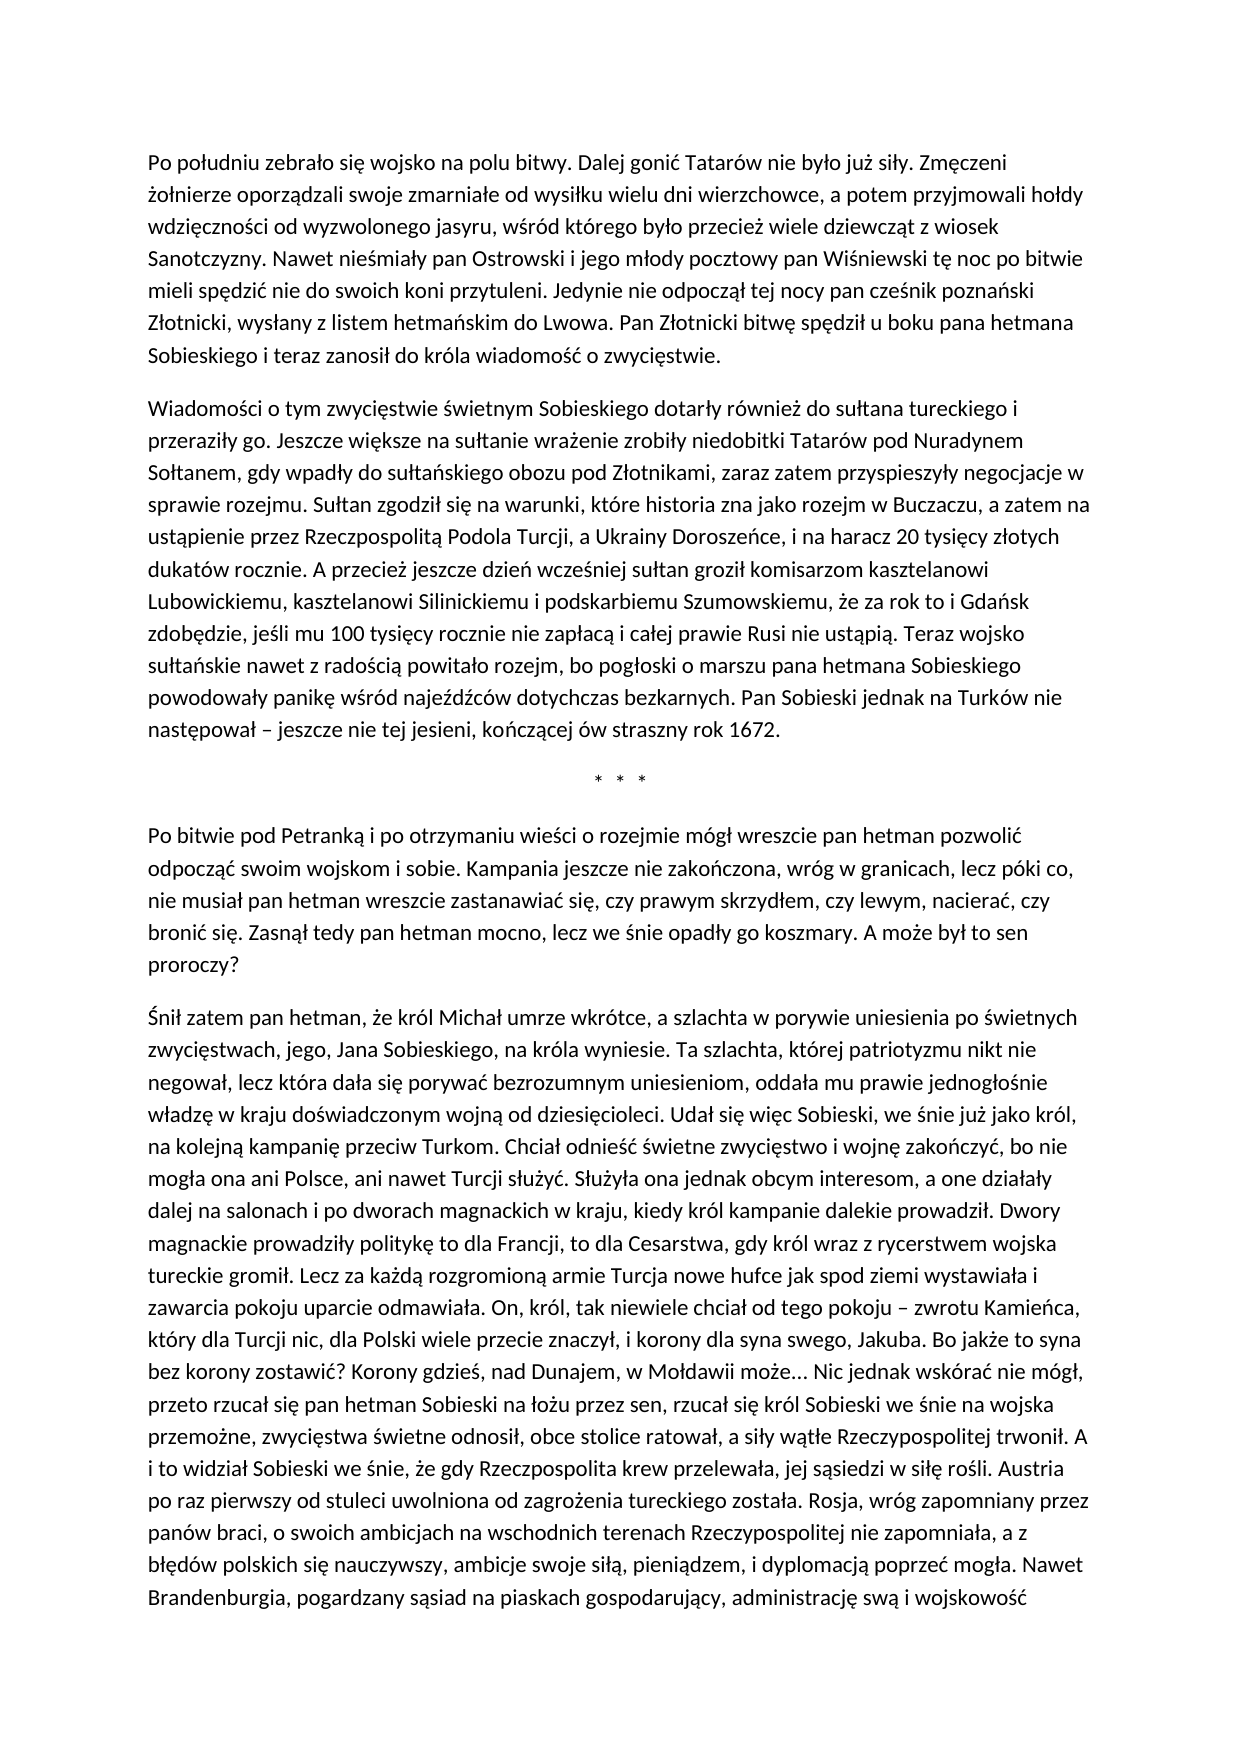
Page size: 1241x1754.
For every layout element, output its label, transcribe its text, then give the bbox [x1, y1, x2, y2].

text Wiadomości o tym zwycięstwie świetnym Sobieskiego dotarły również do sułtana tureckiego i przeraziły go. Jeszcze większe na sułtanie wrażenie zrobiły niedobitki Tatarów pod Nuradynem Sołtanem, gdy wpadły do sułtańskiego obozu pod Złotnikami, zaraz zatem przyspieszyły negocjacje w sprawie rozejmu. Sułtan zgodził się na warunki, które historia zna jako rozejm w Buczaczu, a zatem na ustąpienie przez Rzeczpospolitą Podola Turcji, a Ukrainy Doroszeńce, i na haracz 20 tysięcy złotych dukatów rocznie. A przecież jeszcze dzień wcześniej sułtan groził komisarzom kasztelanowi Lubowickiemu, kasztelanowi Silinickiemu i podskarbiemu Szumowskiemu, że za rok to i Gdańsk zdobędzie, jeśli mu 100 tysięcy rocznie nie zapłacą i całej prawie Rusi nie ustąpią. Teraz wojsko sułtańskie nawet z radością powitało rozejm, bo pogłoski o marszu pana hetmana Sobieskiego powodowały panikę wśród najeźdźców dotychczas bezkarnych. Pan Sobieski jednak na Turków nie następował – jeszcze nie tej jesieni, kończącej ów straszny rok 1672. [148, 394, 1093, 744]
text Śnił zatem pan hetman, że król Michał umrze wkrótce, a szlachta w porywie uniesienia po świetnych zwycięstwach, jego, Jana Sobieskiego, na króla wyniesie. Ta szlachta, której patriotyzmu nikt nie negował, lecz która dała się porywać bezrozumnym uniesieniom, oddała mu prawie jednogłośnie władzę w kraju doświadczonym wojną od dziesięcioleci. Udał się więc Sobieski, we śnie już jako król, na kolejną kampanię przeciw Turkom. Chciał odnieść świetne zwycięstwo i wojnę zakończyć, bo nie mogła ona ani Polsce, ani nawet Turcji służyć. Służyła ona jednak obcym interesom, a one działały dalej na salonach i po dworach magnackich w kraju, kiedy król kampanie dalekie prowadził. Dwory magnackie prowadziły politykę to dla Francji, to dla Cesarstwa, gdy król wraz z rycerstwem wojska tureckie gromił. Lecz za każdą rozgromioną armie Turcja nowe hufce jak spod ziemi wystawiała i zawarcia pokoju uparcie odmawiała. On, król, tak niewiele chciał od tego pokoju – zwrotu Kamieńca, który dla Turcji nic, dla Polski wiele przecie znaczył, i korony dla syna swego, Jakuba. Bo jakże to syna bez korony zostawić? Korony gdzieś, nad Dunajem, w Mołdawii może... Nic jednak wskórać nie mógł, przeto rzucał się pan hetman Sobieski na łożu przez sen, rzucał się król Sobieski we śnie na wojska przemożne, zwycięstwa świetne odnosił, obce stolice ratował, a siły wątłe Rzeczypospolitej trwonił. A i to widział Sobieski we śnie, że gdy Rzeczpospolita krew przelewała, jej sąsiedzi w siłę rośli. Austria po raz pierwszy od stuleci uwolniona od zagrożenia tureckiego została. Rosja, wróg zapomniany przez panów braci, o swoich ambicjach na wschodnich terenach Rzeczypospolitej nie zapomniała, a z błędów polskich się nauczywszy, ambicje swoje siłą, pieniądzem, i dyplomacją poprzeć mogła. Nawet Brandenburgia, pogardzany sąsiad na piaskach gospodarujący, administrację swą i wojskowość [148, 1003, 1093, 1611]
text Po południu zebrało się wojsko na polu bitwy. Dalej gonić Tatarów nie było już siły. Zmęczeni żołnierze oporządzali swoje zmarniałe od wysiłku wielu dni wierzchowce, a potem przyjmowali hołdy wdzięczności od wyzwolonego jasyru, wśród którego było przecież wiele dziewcząt z wiosek Sanotczyzny. Nawet nieśmiały pan Ostrowski i jego młody pocztowy pan Wiśniewski tę noc po bitwie mieli spędzić nie do swoich koni przytuleni. Jedynie nie odpoczął tej nocy pan cześnik poznański Złotnicki, wysłany z listem hetmańskim do Lwowa. Pan Złotnicki bitwę spędził u boku pana hetmana Sobieskiego i teraz zanosił do króla wiadomość o zwycięstwie. [148, 148, 1093, 369]
text Po bitwie pod Petranką i po otrzymaniu wieści o rozejmie mógł wreszcie pan hetman pozwolić odpocząć swoim wojskom i sobie. Kampania jeszcze nie zakończona, wróg w granicach, lecz póki co, nie musiał pan hetman wreszcie zastanawiać się, czy prawym skrzydłem, czy lewym, nacierać, czy bronić się. Zasnął tedy pan hetman mocno, lecz we śnie opadły go koszmary. A może był to sen proroczy? [148, 822, 1093, 978]
text * * * [148, 769, 1093, 797]
